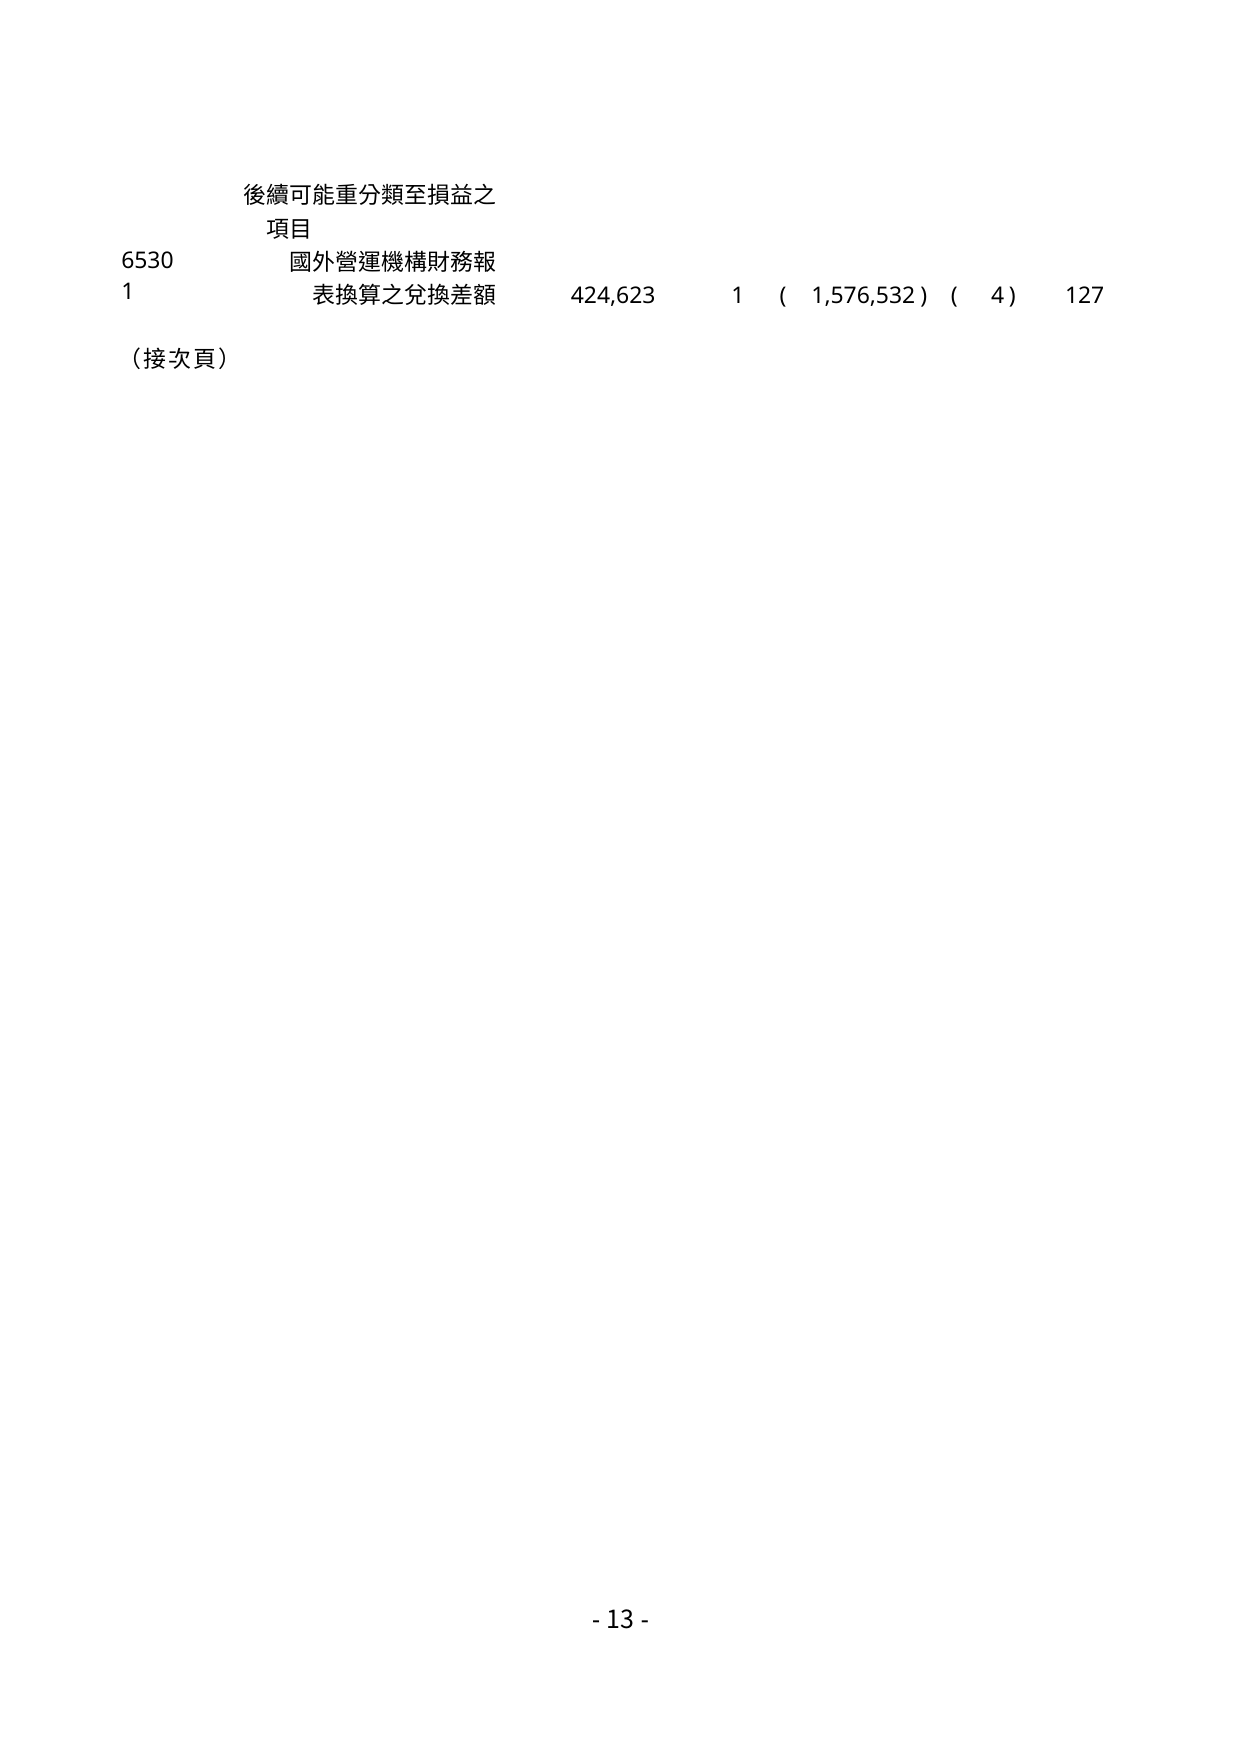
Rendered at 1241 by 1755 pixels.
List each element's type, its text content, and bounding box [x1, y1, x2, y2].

table_cell [774, 177, 933, 244]
table_cell 國外營運機構財務報表換算之兌換差額 [195, 244, 502, 310]
table_cell [502, 177, 514, 244]
table_cell [1022, 244, 1033, 310]
table_cell [945, 177, 1022, 244]
table_cell [685, 177, 762, 244]
table_cell 424,623 [514, 244, 673, 310]
table_cell [933, 177, 945, 244]
table_cell [762, 244, 773, 310]
table_cell 1 [685, 244, 762, 310]
table_cell ( 4 ) [945, 244, 1022, 310]
table_cell [933, 244, 945, 310]
table_cell [183, 244, 195, 310]
table_cell 127 [1033, 244, 1122, 310]
table_cell [514, 177, 673, 244]
table_cell 後續可能重分類至損益之項目 [195, 177, 502, 244]
table_cell [762, 177, 773, 244]
table_cell ( 1,576,532 ) [774, 244, 933, 310]
table_cell [1033, 177, 1122, 244]
table_cell 65301 [118, 244, 183, 310]
table_cell [673, 177, 685, 244]
table_cell [1022, 177, 1033, 244]
table_cell [118, 177, 183, 244]
text （接次頁） [118, 310, 1122, 374]
table_cell [183, 177, 195, 244]
table_cell [673, 244, 685, 310]
table_cell [502, 244, 514, 310]
